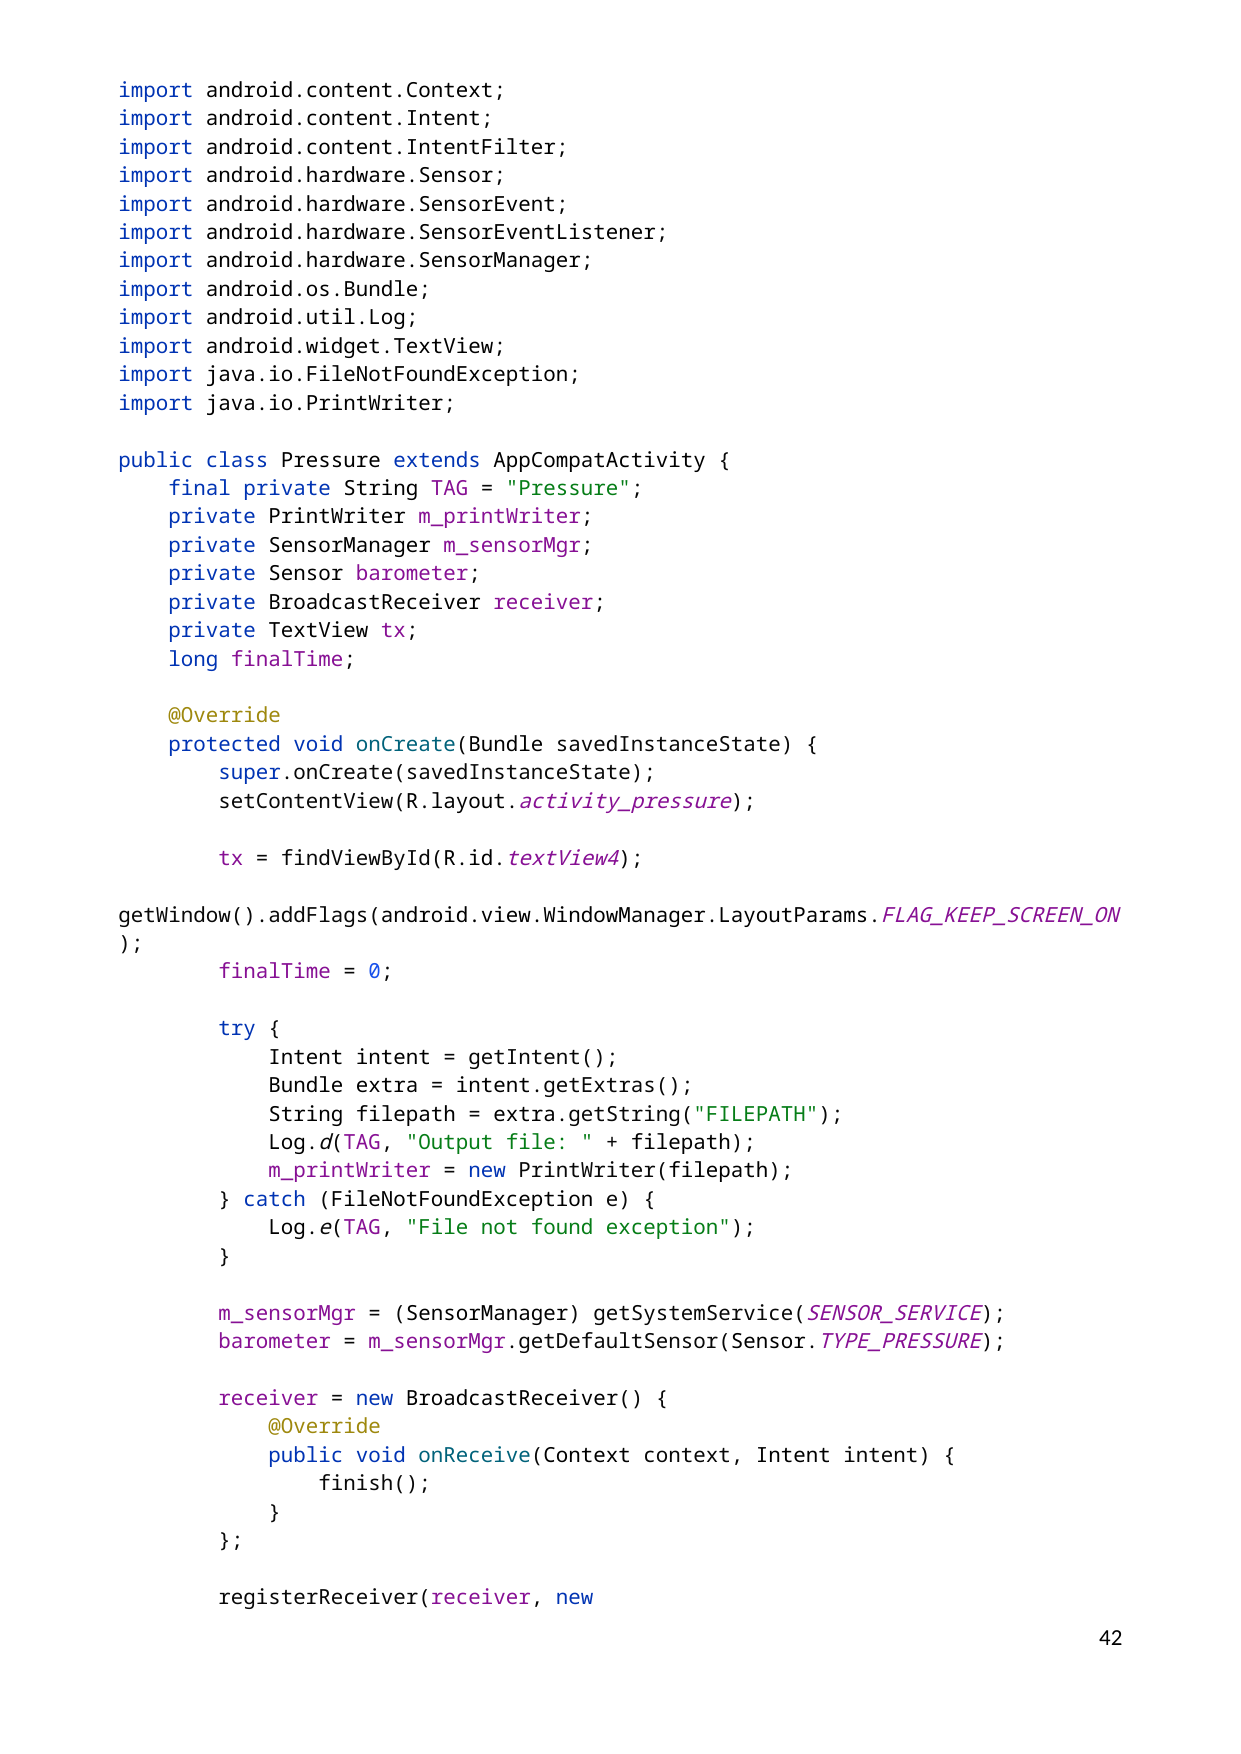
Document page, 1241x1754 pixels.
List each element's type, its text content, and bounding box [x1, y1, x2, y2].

text import android.content.Context; import android.content.Intent; import android.content.IntentFilter; import android.hardware.Sensor; import android.hardware.SensorEvent; import android.hardware.SensorEventListener; import android.hardware.SensorManager; import android.os.Bundle; import android.util.Log; import android.widget.TextView; import java.io.FileNotFoundException; import java.io.PrintWriter; public class Pressure extends AppCompatActivity { final private String TAG = "Pressure"; private PrintWriter m_printWriter; private SensorManager m_sensorMgr; private Sensor barometer; private BroadcastReceiver receiver; private TextView tx; long finalTime; @Override protected void onCreate(Bundle savedInstanceState) { super.onCreate(savedInstanceState); setContentView(R.layout.activity_pressure); tx = findViewById(R.id.textView4); getWindow().addFlags(android.view.WindowManager.LayoutParams.FLAG_KEEP_SCREEN_ON); finalTime = 0; try { Intent intent = getIntent(); Bundle extra = intent.getExtras(); String filepath = extra.getString("FILEPATH"); Log.d(TAG, "Output file: " + filepath); m_printWriter = new PrintWriter(filepath); } catch (FileNotFoundException e) { Log.e(TAG, "File not found exception"); } m_sensorMgr = (SensorManager) getSystemService(SENSOR_SERVICE); barometer = m_sensorMgr.getDefaultSensor(Sensor.TYPE_PRESSURE); receiver = new BroadcastReceiver() { @Override public void onReceive(Context context, Intent intent) { finish(); } }; registerReceiver(receiver, new [118, 75, 1122, 1611]
